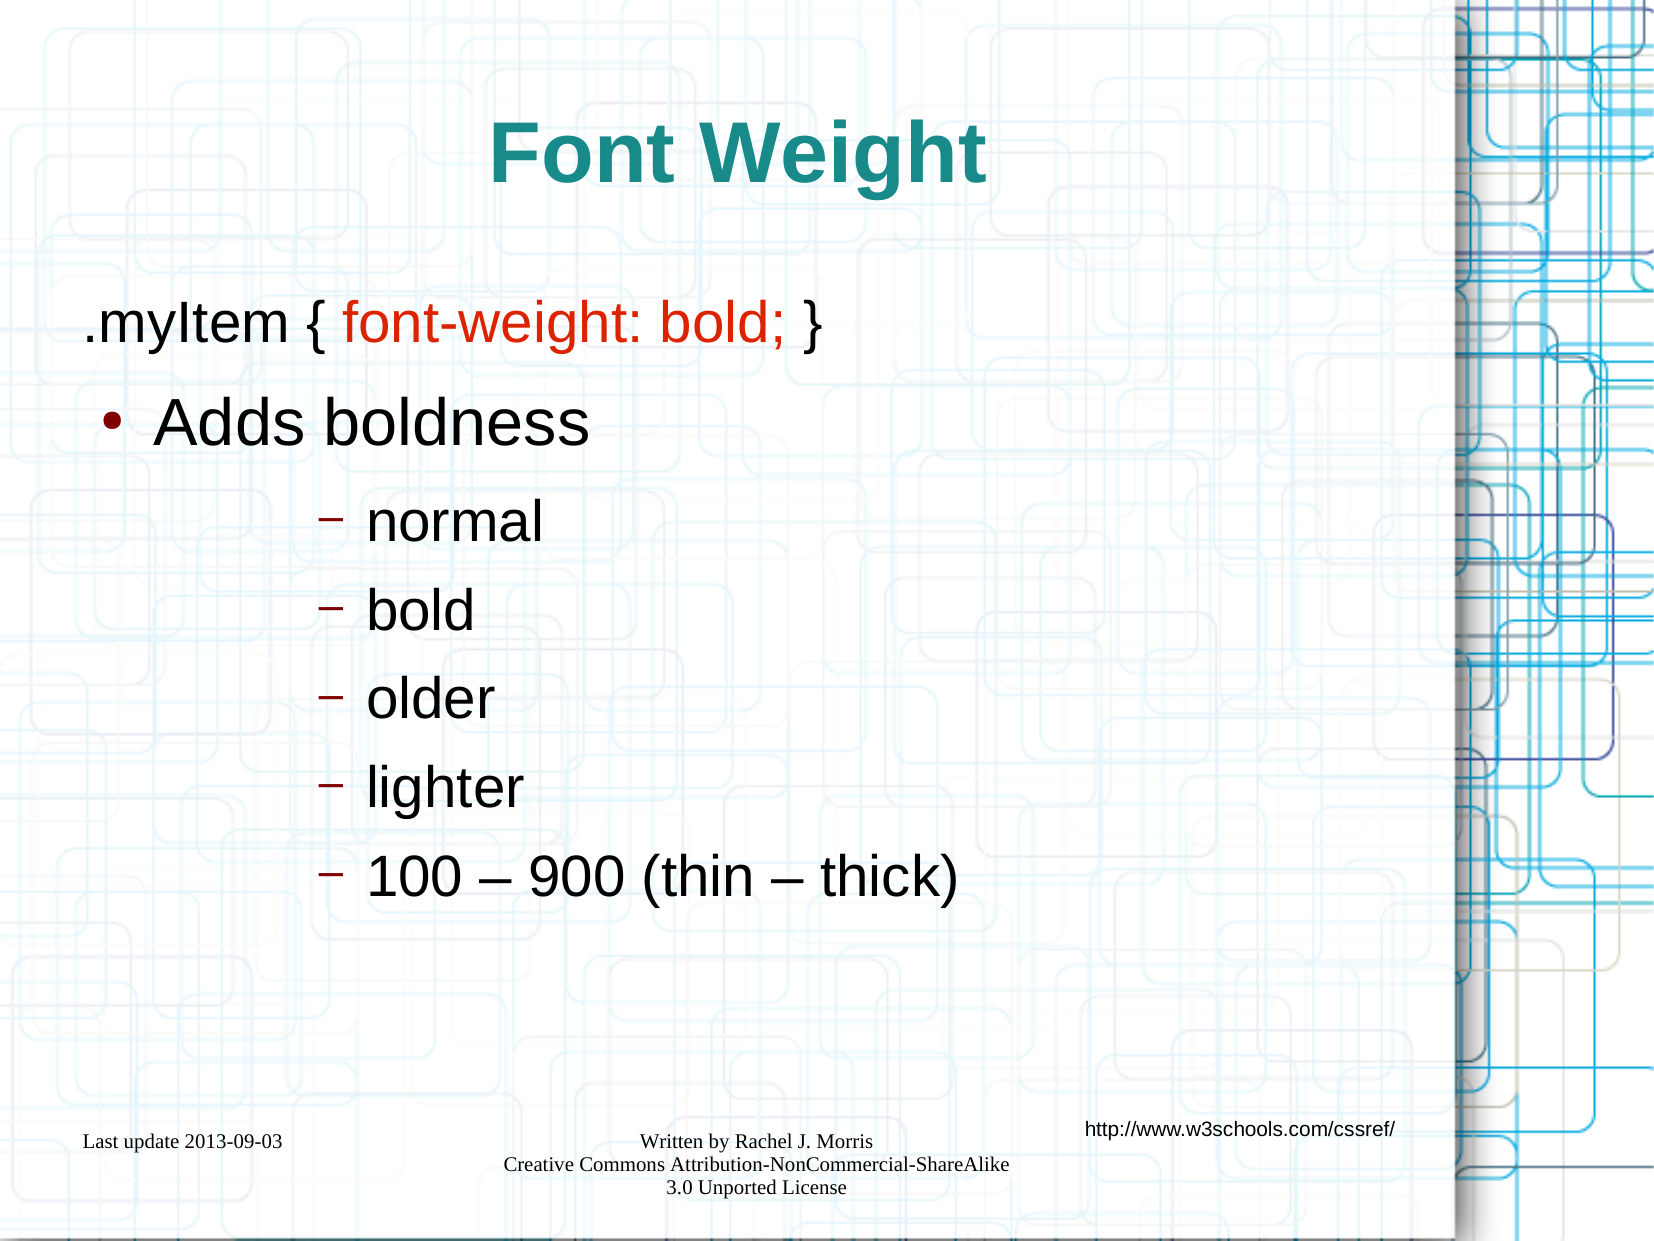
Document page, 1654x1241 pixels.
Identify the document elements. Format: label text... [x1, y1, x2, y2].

picture [0, 0, 1654, 1241]
title Font Weight [59, 49, 1418, 257]
list .myItem { font-weight: bold; } Adds boldness normal bold older lighter 100 – 900 (thin – thick) [82, 290, 1418, 1010]
text_box http://www.w3schools.com/cssref/ [1050, 1110, 1411, 1149]
